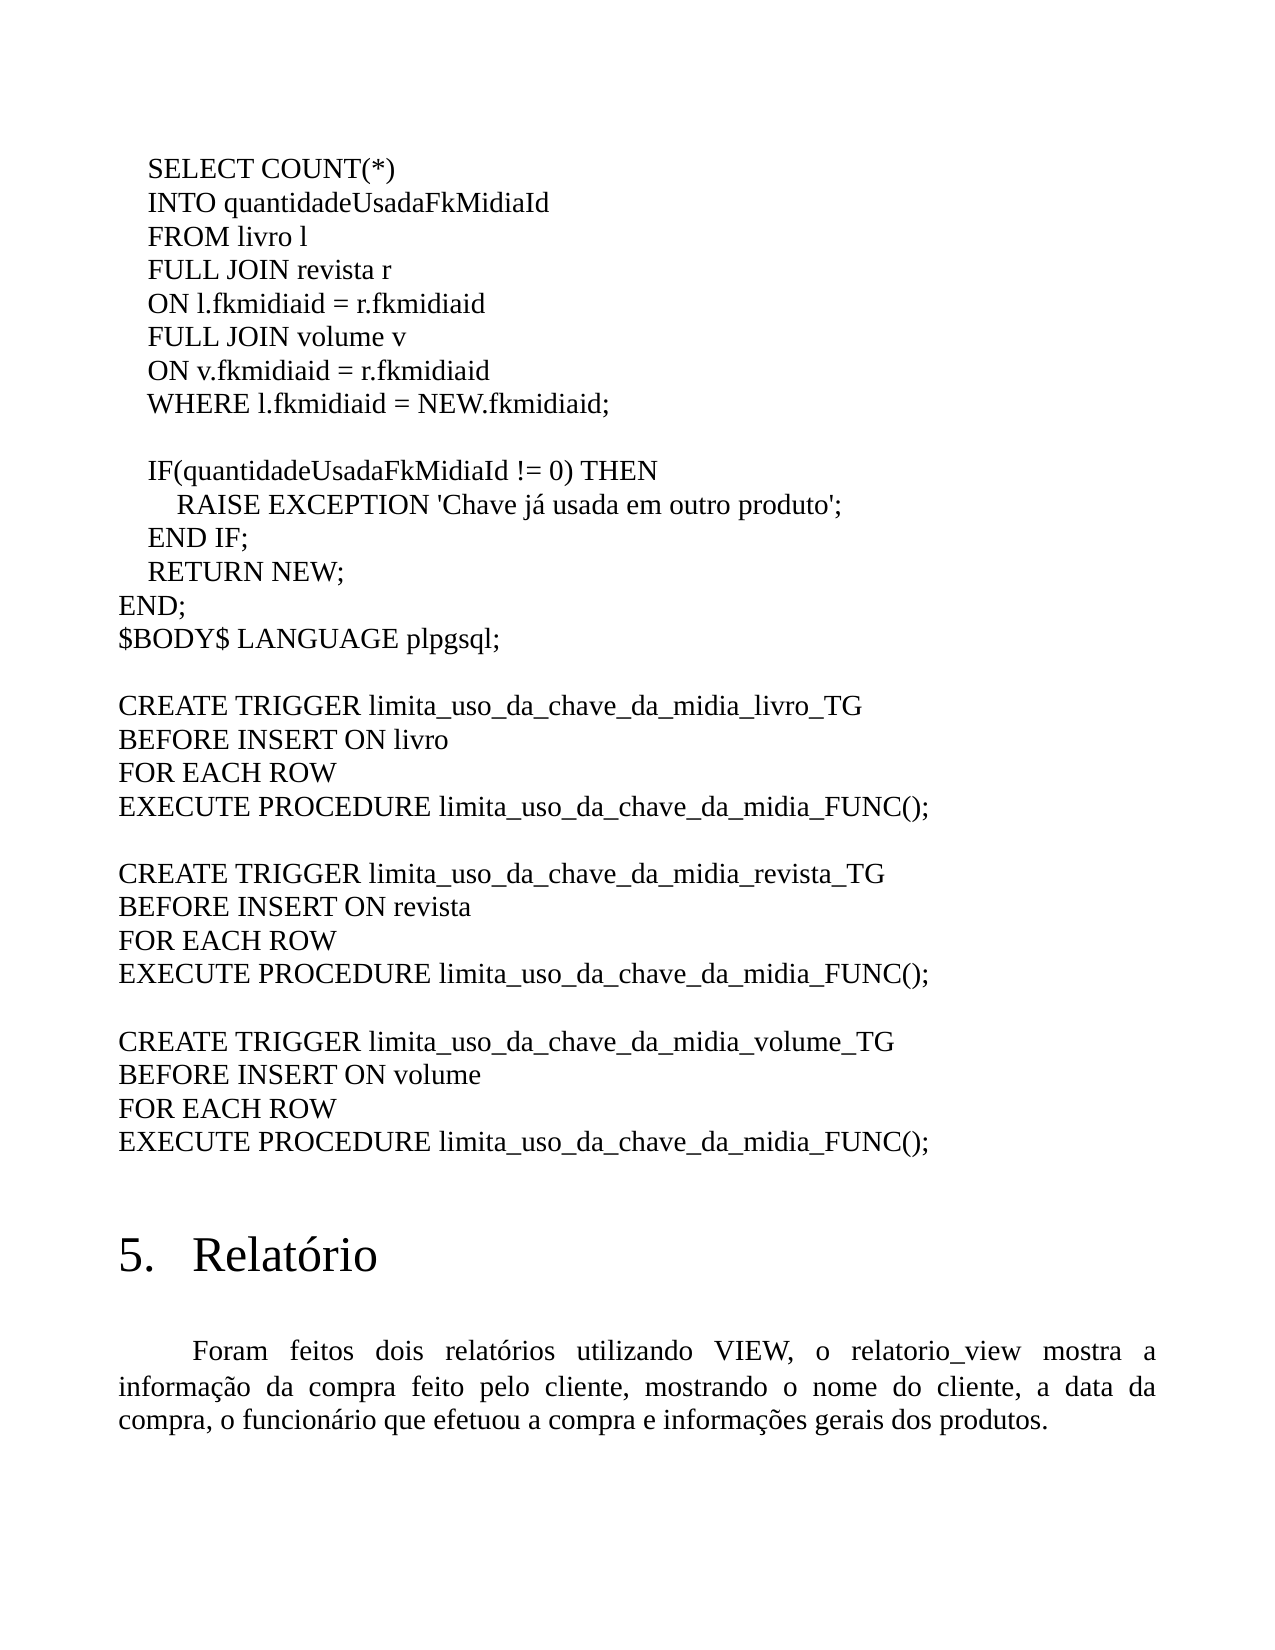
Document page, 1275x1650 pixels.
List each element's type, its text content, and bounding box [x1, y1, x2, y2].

text ON l.fkmidiaid = r.fkmidiaid [118, 286, 1157, 319]
text $BODY$ LANGUAGE plpgsql; [118, 621, 1157, 655]
text FOR EACH ROW [118, 1091, 1157, 1124]
text WHERE l.fkmidiaid = NEW.fkmidiaid; [118, 386, 1157, 420]
text FULL JOIN volume v [118, 319, 1157, 353]
text EXECUTE PROCEDURE limita_uso_da_chave_da_midia_FUNC(); [118, 957, 1157, 990]
text BEFORE INSERT ON volume [118, 1057, 1157, 1091]
text IF(quantidadeUsadaFkMidiaId != 0) THEN [118, 453, 1157, 487]
text FOR EACH ROW [118, 755, 1157, 789]
text CREATE TRIGGER limita_uso_da_chave_da_midia_volume_TG [118, 1024, 1157, 1057]
text INTO quantidadeUsadaFkMidiaId [118, 185, 1157, 219]
text FOR EACH ROW [118, 923, 1157, 957]
text BEFORE INSERT ON revista [118, 889, 1157, 923]
text ON v.fkmidiaid = r.fkmidiaid [118, 353, 1157, 386]
text RAISE EXCEPTION 'Chave já usada em outro produto'; [118, 487, 1157, 521]
text 5. Relatório [118, 1225, 1157, 1282]
text CREATE TRIGGER limita_uso_da_chave_da_midia_revista_TG [118, 856, 1157, 889]
text END IF; [118, 521, 1157, 554]
text FROM livro l [118, 219, 1157, 252]
text SELECT COUNT(*) [118, 152, 1157, 185]
text CREATE TRIGGER limita_uso_da_chave_da_midia_livro_TG [118, 688, 1157, 722]
text Foram feitos dois relatórios utilizando VIEW, o relatorio_view mostra a informação da compra feito pelo cliente, mostrando o nome do cliente, a data da compra, o funcionário que efetuou a compra e informações gerais dos produtos. [118, 1326, 1157, 1436]
text END; [118, 588, 1157, 621]
text EXECUTE PROCEDURE limita_uso_da_chave_da_midia_FUNC(); [118, 1124, 1157, 1158]
text FULL JOIN revista r [118, 252, 1157, 286]
text BEFORE INSERT ON livro [118, 722, 1157, 755]
text RETURN NEW; [118, 554, 1157, 588]
text EXECUTE PROCEDURE limita_uso_da_chave_da_midia_FUNC(); [118, 789, 1157, 822]
